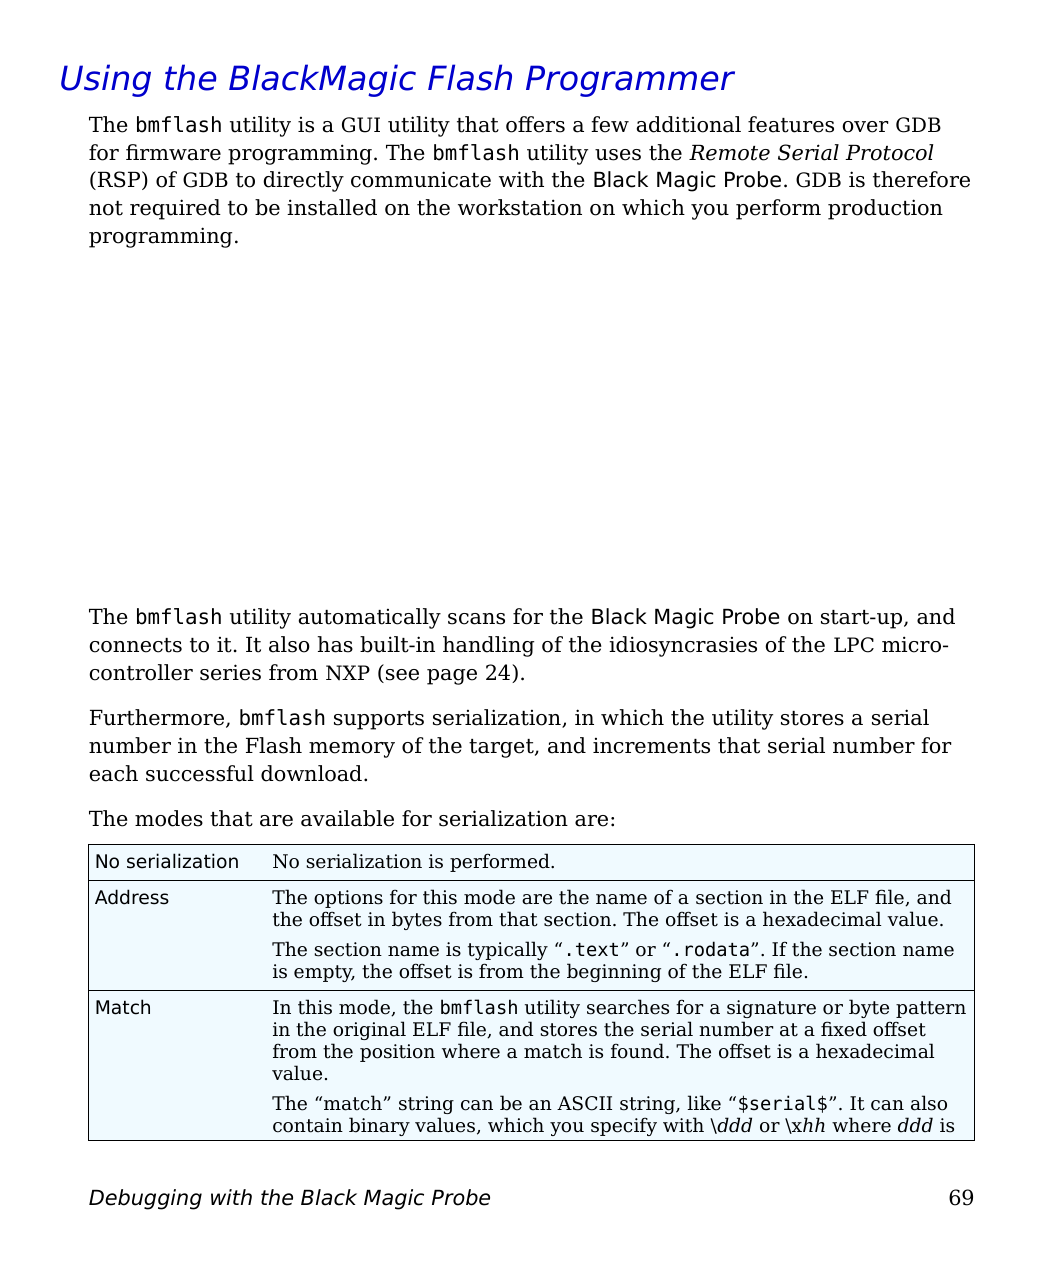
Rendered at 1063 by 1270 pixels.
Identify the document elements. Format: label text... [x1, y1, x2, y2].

table_cell Address [89, 881, 266, 990]
text The bmflash utility automatically scans for the Black Magic Probe on start-up, and connects to it. It also has built-in handling of the idiosyncrasies of the LPC micro-controller series from NXP (see page 24). [88, 605, 974, 685]
text Furthermore, bmflash supports serialization, in which the utility stores a serial number in the Flash memory of the target, and increments that serial number for each successful download. [88, 706, 974, 786]
text The modes that are available for serialization are: [88, 807, 974, 831]
table_cell The options for this mode are the name of a section in the ELF file, and the offset in bytes from that section. The offset is a hexadecimal value. The section name is typically “.text” or “.rodata”. If the section name is empty, the offset is from the beginning of the ELF file. [266, 881, 974, 990]
subtitle Using the BlackMagic Flash Programmer [59, 59, 974, 98]
table_cell Match [89, 991, 266, 1140]
text The bmflash utility is a GUI utility that offers a few additional features over GDB for firmware programming. The bmflash utility uses the Remote Serial Protocol (RSP) of GDB to directly communicate with the Black Magic Probe. GDB is therefore not required to be installed on the workstation on which you perform production programming. [88, 113, 974, 248]
table_cell In this mode, the bmflash utility searches for a signature or byte pattern in the original ELF file, and stores the serial number at a fixed offset from the position where a match is found. The offset is a hexadecimal value. The “match” string can be an ASCII string, like “$serial$”. It can also contain binary values, which you specify with \ddd or \xhh where ddd is [266, 991, 974, 1140]
table_header No serialization is performed. [266, 845, 974, 880]
table_header No serialization [89, 845, 266, 880]
